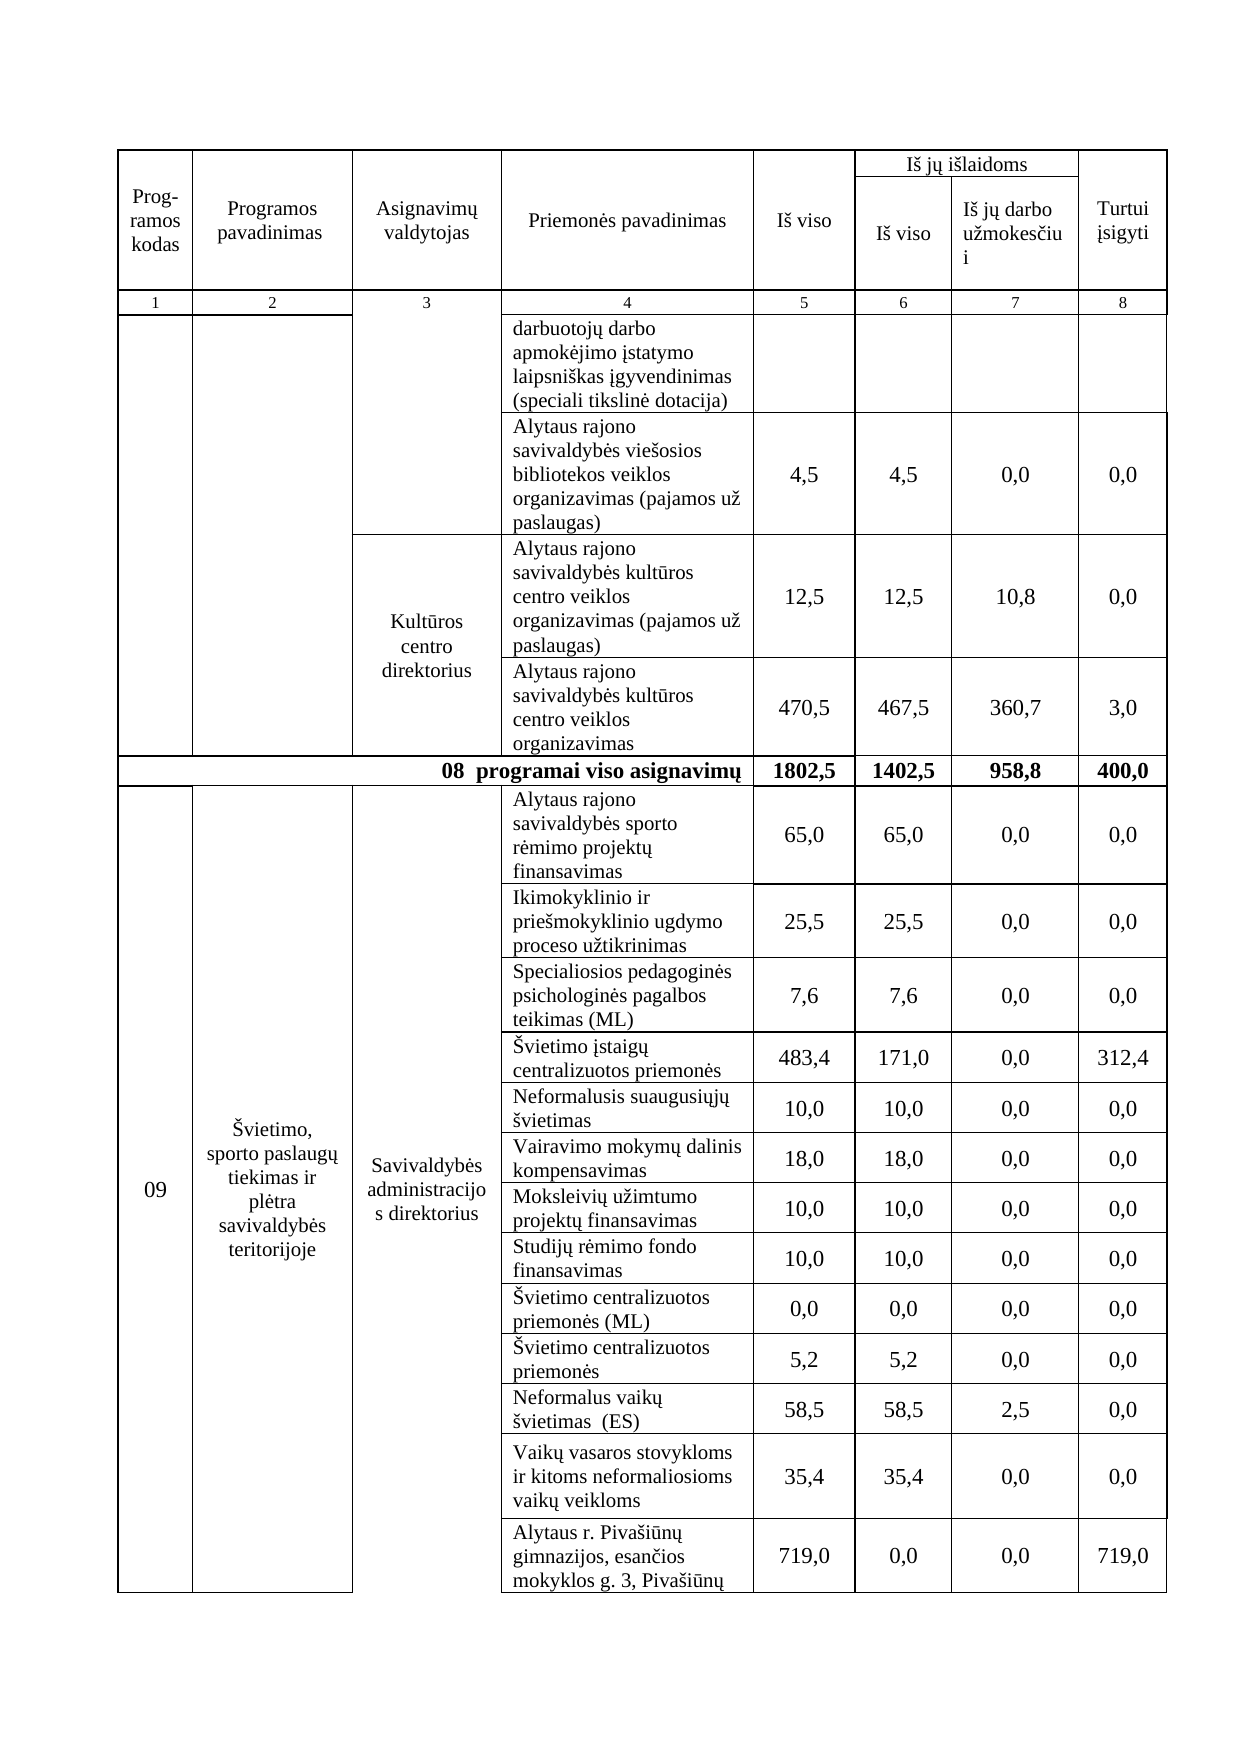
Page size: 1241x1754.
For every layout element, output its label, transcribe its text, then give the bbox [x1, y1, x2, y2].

table_cell 470,5 [754, 658, 854, 755]
table_cell 35,4 [754, 1434, 854, 1517]
table_cell [353, 314, 501, 534]
table_cell Alytaus rajono savivaldybės kultūros centro veiklos organizavimas [502, 658, 753, 755]
table_cell 0,0 [952, 1519, 1078, 1592]
table_cell 0,0 [1079, 1384, 1166, 1433]
table_cell Alytaus r. Pivašiūnų gimnazijos, esančios mokyklos g. 3, Pivašiūnų [502, 1519, 753, 1592]
table_cell Kultūros centro direktorius [353, 535, 501, 755]
table_cell 35,4 [856, 1434, 951, 1517]
table_cell 360,7 [952, 658, 1078, 755]
table_cell Neformalusis suaugusiųjų švietimas [502, 1083, 753, 1132]
table_header Iš viso [754, 151, 854, 288]
table_cell 18,0 [754, 1133, 854, 1182]
table_cell 958,8 [952, 756, 1078, 784]
table_cell Neformalus vaikų švietimas (ES) [502, 1384, 753, 1433]
table_cell 25,5 [856, 885, 951, 957]
table_cell 0,0 [1079, 535, 1166, 657]
table_cell 719,0 [1079, 1519, 1166, 1592]
table_cell 0,0 [1079, 1233, 1166, 1282]
table_cell Švietimo centralizuotos priemonės (ML) [502, 1284, 753, 1333]
table_cell 4 [502, 291, 753, 313]
table_cell 3,0 [1079, 658, 1166, 755]
table_header Turtui įsigyti [1079, 151, 1166, 288]
table_cell 0,0 [952, 1183, 1078, 1232]
table_cell 719,0 [754, 1519, 854, 1592]
table_cell 25,5 [754, 885, 854, 957]
table_cell 5,2 [754, 1334, 854, 1383]
table_cell Vaikų vasaros stovykloms ir kitoms neformaliosioms vaikų veikloms [502, 1434, 753, 1517]
table_cell 0,0 [1079, 1284, 1166, 1333]
table_cell 10,0 [856, 1183, 951, 1232]
table_cell 0,0 [1079, 1434, 1166, 1517]
table_cell 0,0 [952, 1284, 1078, 1333]
table_cell 10,0 [856, 1233, 951, 1282]
table_cell 12,5 [856, 535, 951, 657]
table_cell 1802,5 [754, 757, 854, 784]
table_header Programos pavadinimas [193, 151, 352, 288]
table_cell 0,0 [952, 787, 1078, 883]
table_cell 10,0 [754, 1183, 854, 1232]
table_cell 467,5 [856, 658, 951, 755]
table_cell 0,0 [952, 1233, 1078, 1282]
table_header Prog-ramos kodas [119, 151, 192, 288]
table_cell [1079, 315, 1166, 412]
table_cell 0,0 [952, 1033, 1078, 1082]
table_cell 10,0 [754, 1233, 854, 1282]
table_cell 483,4 [754, 1033, 854, 1082]
table_cell 0,0 [1079, 1334, 1166, 1383]
table_cell Iš viso [856, 177, 951, 288]
table_cell 4,5 [856, 413, 951, 534]
table_cell 0,0 [856, 1284, 951, 1333]
table_cell 7 [952, 291, 1078, 313]
table_cell 400,0 [1079, 756, 1166, 784]
table_cell 6 [856, 291, 951, 313]
table_cell 0,0 [952, 1133, 1078, 1182]
table_cell 5,2 [856, 1334, 951, 1383]
table_cell 2 [193, 291, 352, 313]
table_cell 10,0 [856, 1083, 951, 1132]
table_cell 0,0 [1079, 1083, 1166, 1132]
table_cell [856, 315, 951, 412]
table_cell Alytaus rajono savivaldybės kultūros centro veiklos organizavimas (pajamos už paslaugas) [502, 535, 753, 657]
table_cell 0,0 [1079, 413, 1166, 534]
table_cell 5 [754, 291, 854, 313]
table_header Priemonės pavadinimas [502, 151, 753, 288]
table_cell 0,0 [952, 1083, 1078, 1132]
table_cell 7,6 [754, 958, 854, 1031]
table_cell 09 [119, 787, 192, 1592]
table_cell 0,0 [856, 1519, 951, 1592]
table_cell Alytaus rajono savivaldybės sporto rėmimo projektų finansavimas [502, 786, 753, 883]
table_cell 0,0 [1079, 1183, 1166, 1232]
table_cell Švietimo įstaigų centralizuotos priemonės [502, 1033, 753, 1082]
table_cell 10,0 [754, 1083, 854, 1132]
table_cell Moksleivių užimtumo projektų finansavimas [502, 1183, 753, 1232]
table_cell [119, 316, 192, 755]
table_cell [193, 316, 352, 755]
table_cell 8 [1079, 291, 1166, 313]
table_cell 0,0 [952, 885, 1078, 957]
table_cell [952, 315, 1078, 412]
table_cell Savivaldybės administracijos direktorius [353, 786, 501, 1592]
table_cell Specialiosios pedagoginės psichologinės pagalbos teikimas (ML) [502, 958, 753, 1031]
table_cell 65,0 [856, 787, 951, 883]
table_cell 171,0 [856, 1033, 951, 1082]
table_cell 1 [119, 291, 192, 313]
table_cell Alytaus rajono savivaldybės viešosios bibliotekos veiklos organizavimas (pajamos už paslaugas) [502, 413, 753, 534]
table_header Iš jų išlaidoms [856, 151, 1078, 176]
table_cell 0,0 [1079, 1133, 1166, 1182]
table_cell 08 programai viso asignavimų [119, 757, 753, 784]
table_cell Švietimo centralizuotos priemonės [502, 1334, 753, 1383]
table_cell 4,5 [754, 413, 854, 534]
table_cell 7,6 [856, 958, 951, 1031]
table_cell 65,0 [754, 787, 854, 883]
table_cell darbuotojų darbo apmokėjimo įstatymo laipsniškas įgyvendinimas (speciali tikslinė dotacija) [502, 315, 753, 412]
table_header Asignavimų valdytojas [353, 151, 501, 288]
table_cell 0,0 [1079, 885, 1166, 957]
table_cell 0,0 [1079, 958, 1166, 1031]
table_cell 58,5 [856, 1384, 951, 1433]
table_cell 0,0 [952, 1334, 1078, 1383]
table_cell 0,0 [952, 413, 1078, 534]
table_cell Iš jų darbo užmokesčiui [952, 177, 1078, 288]
table_cell 0,0 [1079, 787, 1166, 883]
table_cell Studijų rėmimo fondo finansavimas [502, 1233, 753, 1282]
table_cell 18,0 [856, 1133, 951, 1182]
table_cell 0,0 [754, 1284, 854, 1333]
table_cell 1402,5 [856, 756, 951, 784]
table_cell Vairavimo mokymų dalinis kompensavimas [502, 1133, 753, 1182]
table_cell 2,5 [952, 1384, 1078, 1433]
table_cell 3 [353, 291, 501, 313]
table_cell Ikimokyklinio ir priešmokyklinio ugdymo proceso užtikrinimas [502, 884, 753, 957]
table_cell 312,4 [1079, 1033, 1166, 1082]
table_cell Švietimo, sporto paslaugų tiekimas ir plėtra savivaldybės teritorijoje [193, 786, 352, 1592]
table_cell 10,8 [952, 535, 1078, 657]
table_cell 58,5 [754, 1384, 854, 1433]
table_cell 12,5 [754, 535, 854, 657]
table_cell [754, 315, 854, 412]
table_cell 0,0 [952, 958, 1078, 1031]
table_cell 0,0 [952, 1434, 1078, 1517]
